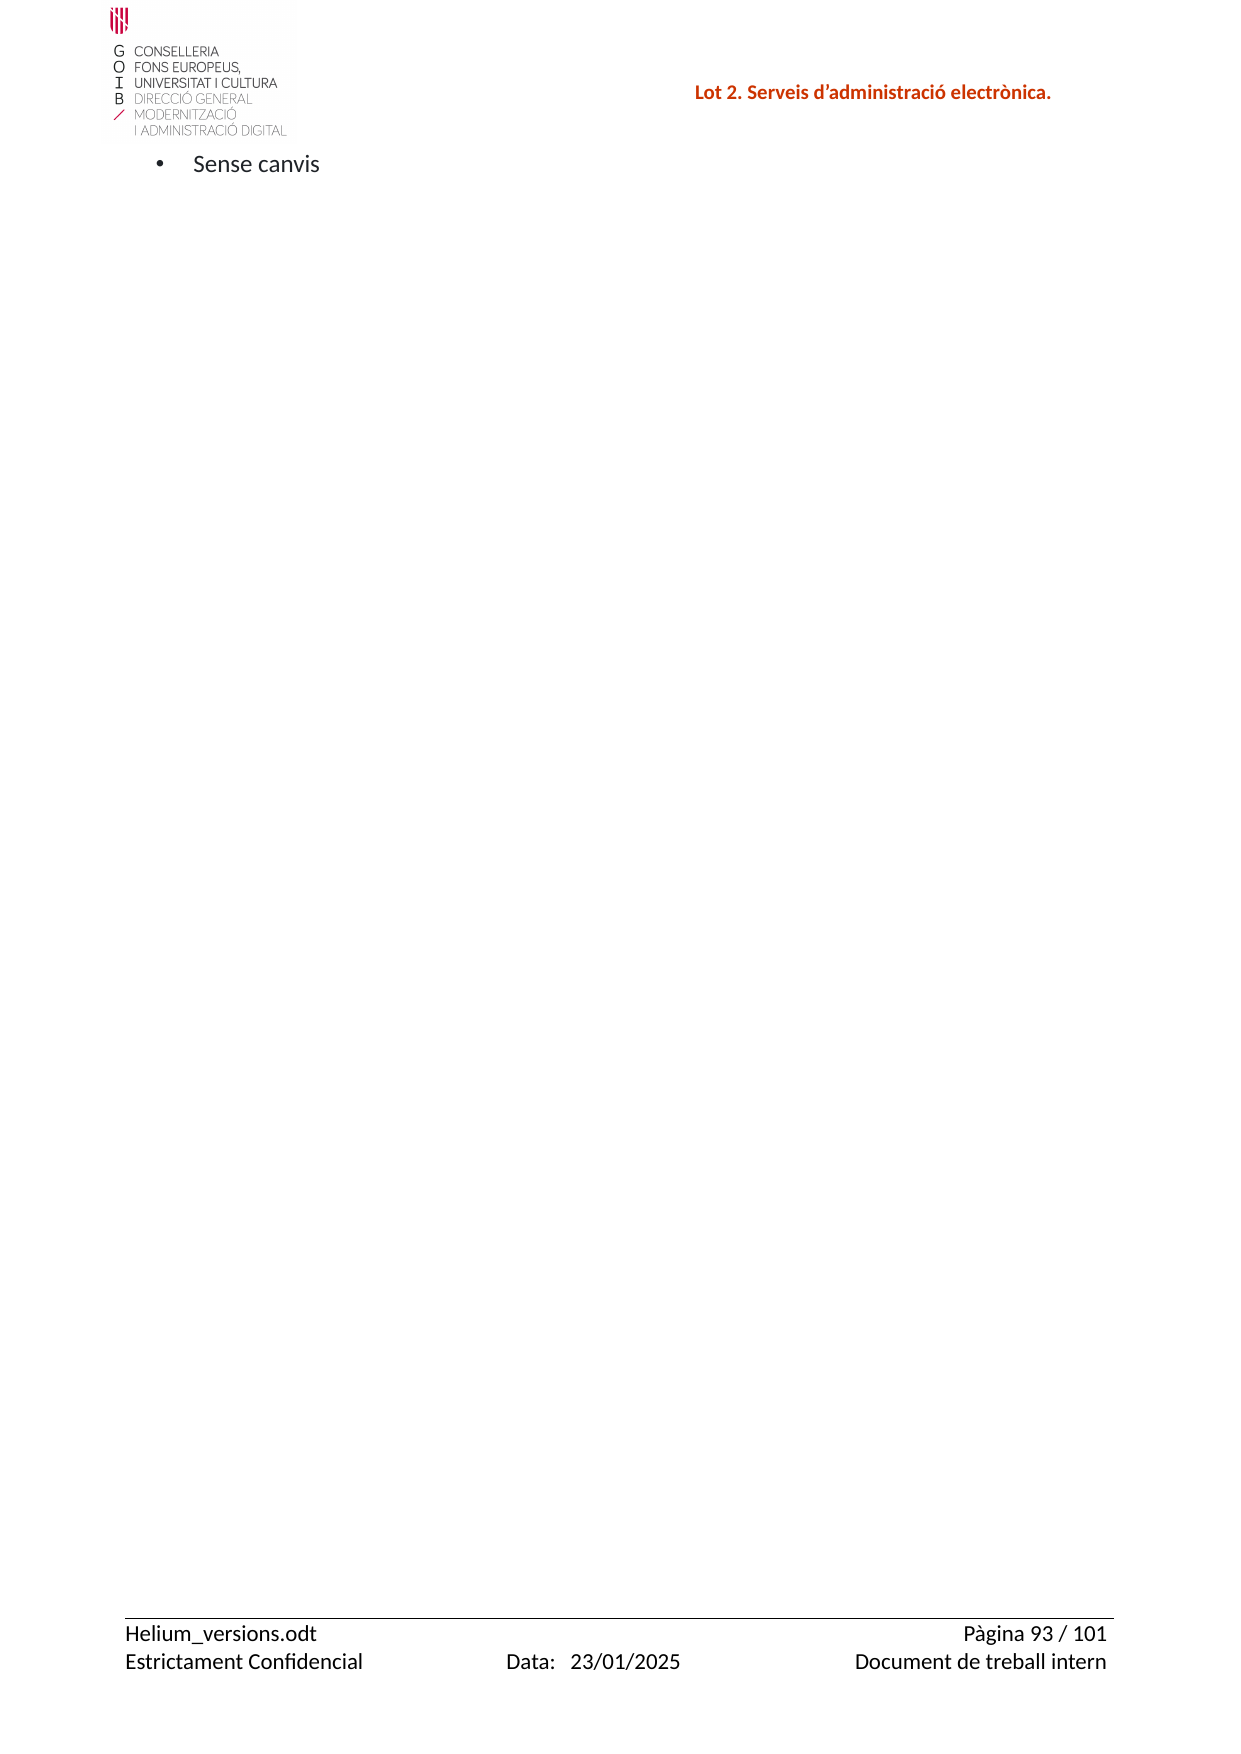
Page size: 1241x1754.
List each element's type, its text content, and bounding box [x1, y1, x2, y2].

list Sense canvis [156, 148, 1122, 178]
picture [100, 0, 297, 144]
